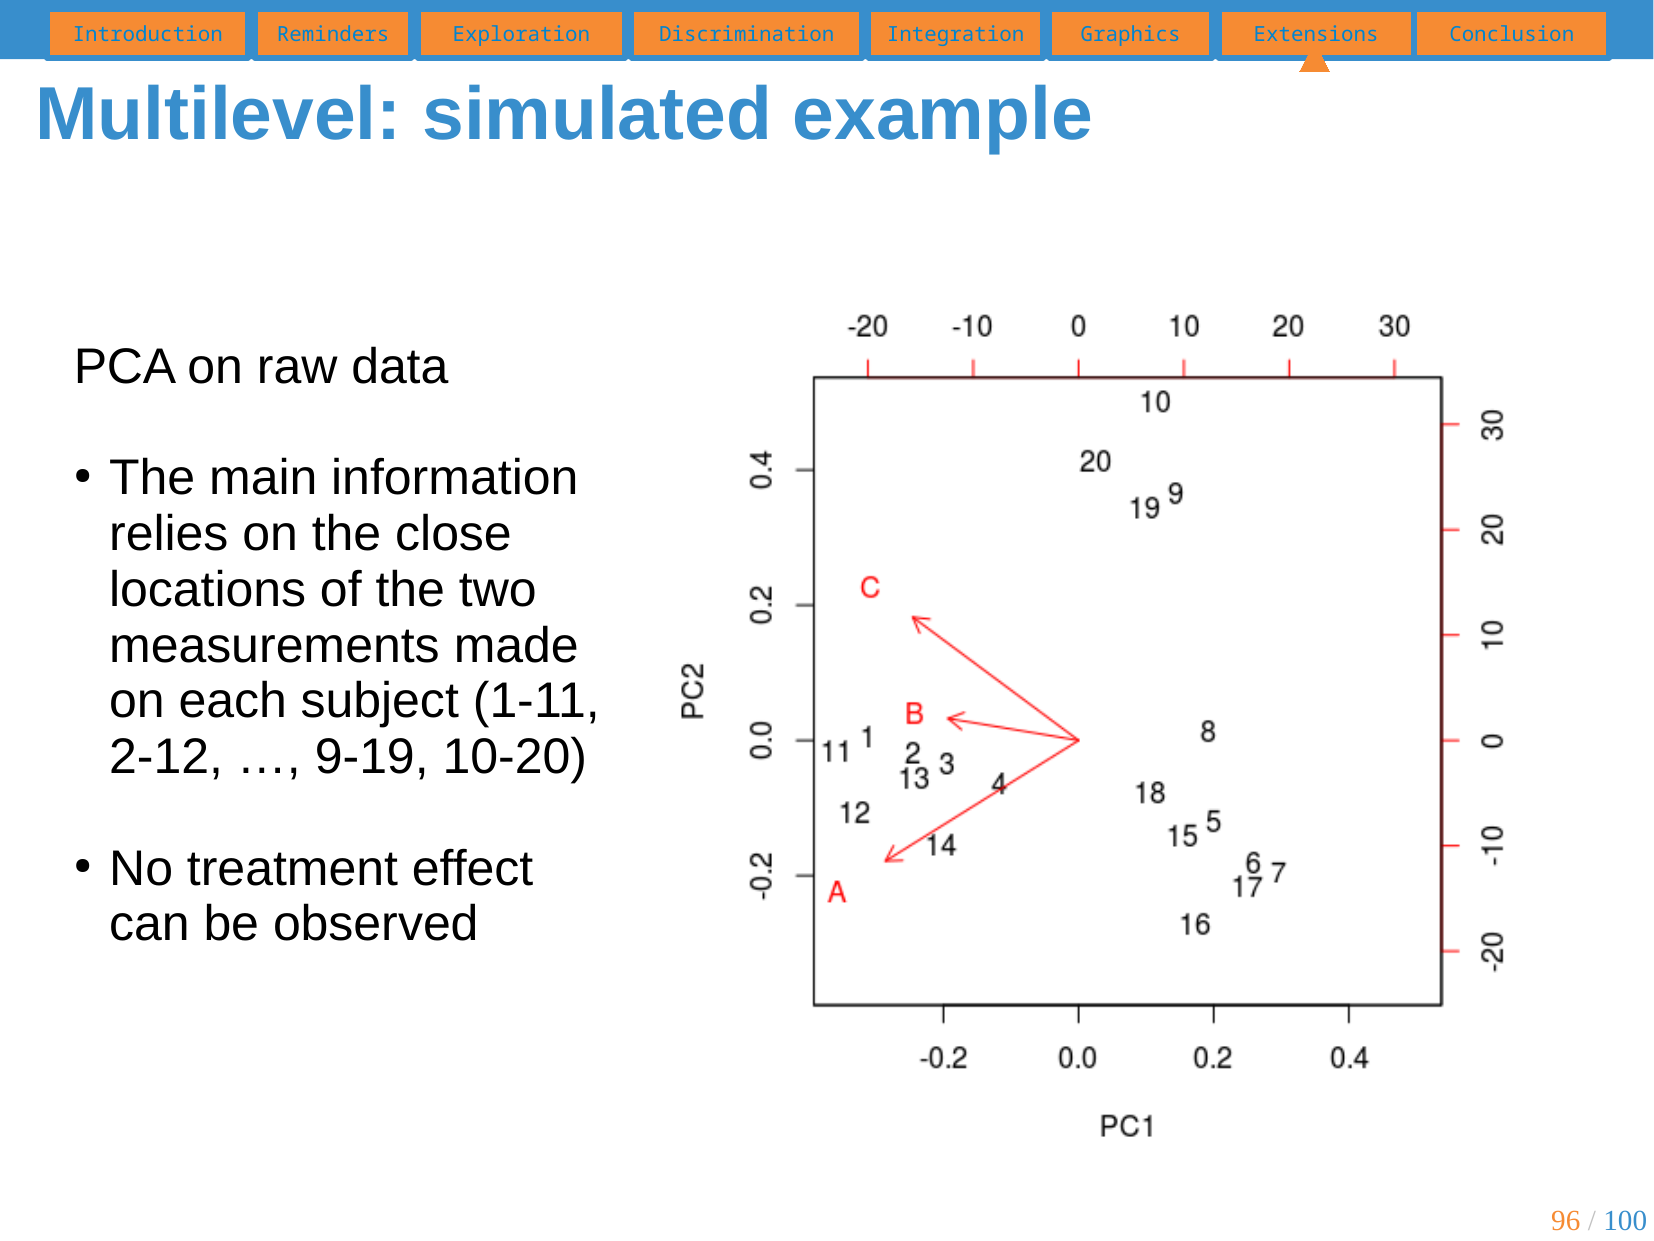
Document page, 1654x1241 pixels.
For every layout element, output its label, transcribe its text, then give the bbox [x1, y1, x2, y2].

title Multilevel: simulated example [35, 61, 1571, 166]
picture [545, 236, 1642, 1182]
text_box [1299, 41, 1330, 72]
text_box PCA on raw data The main information relies on the close locations of the two measurements made on each subject (1-11, 2-12, …, 9-19, 10-20) No treatment effect can be observed [59, 330, 638, 959]
